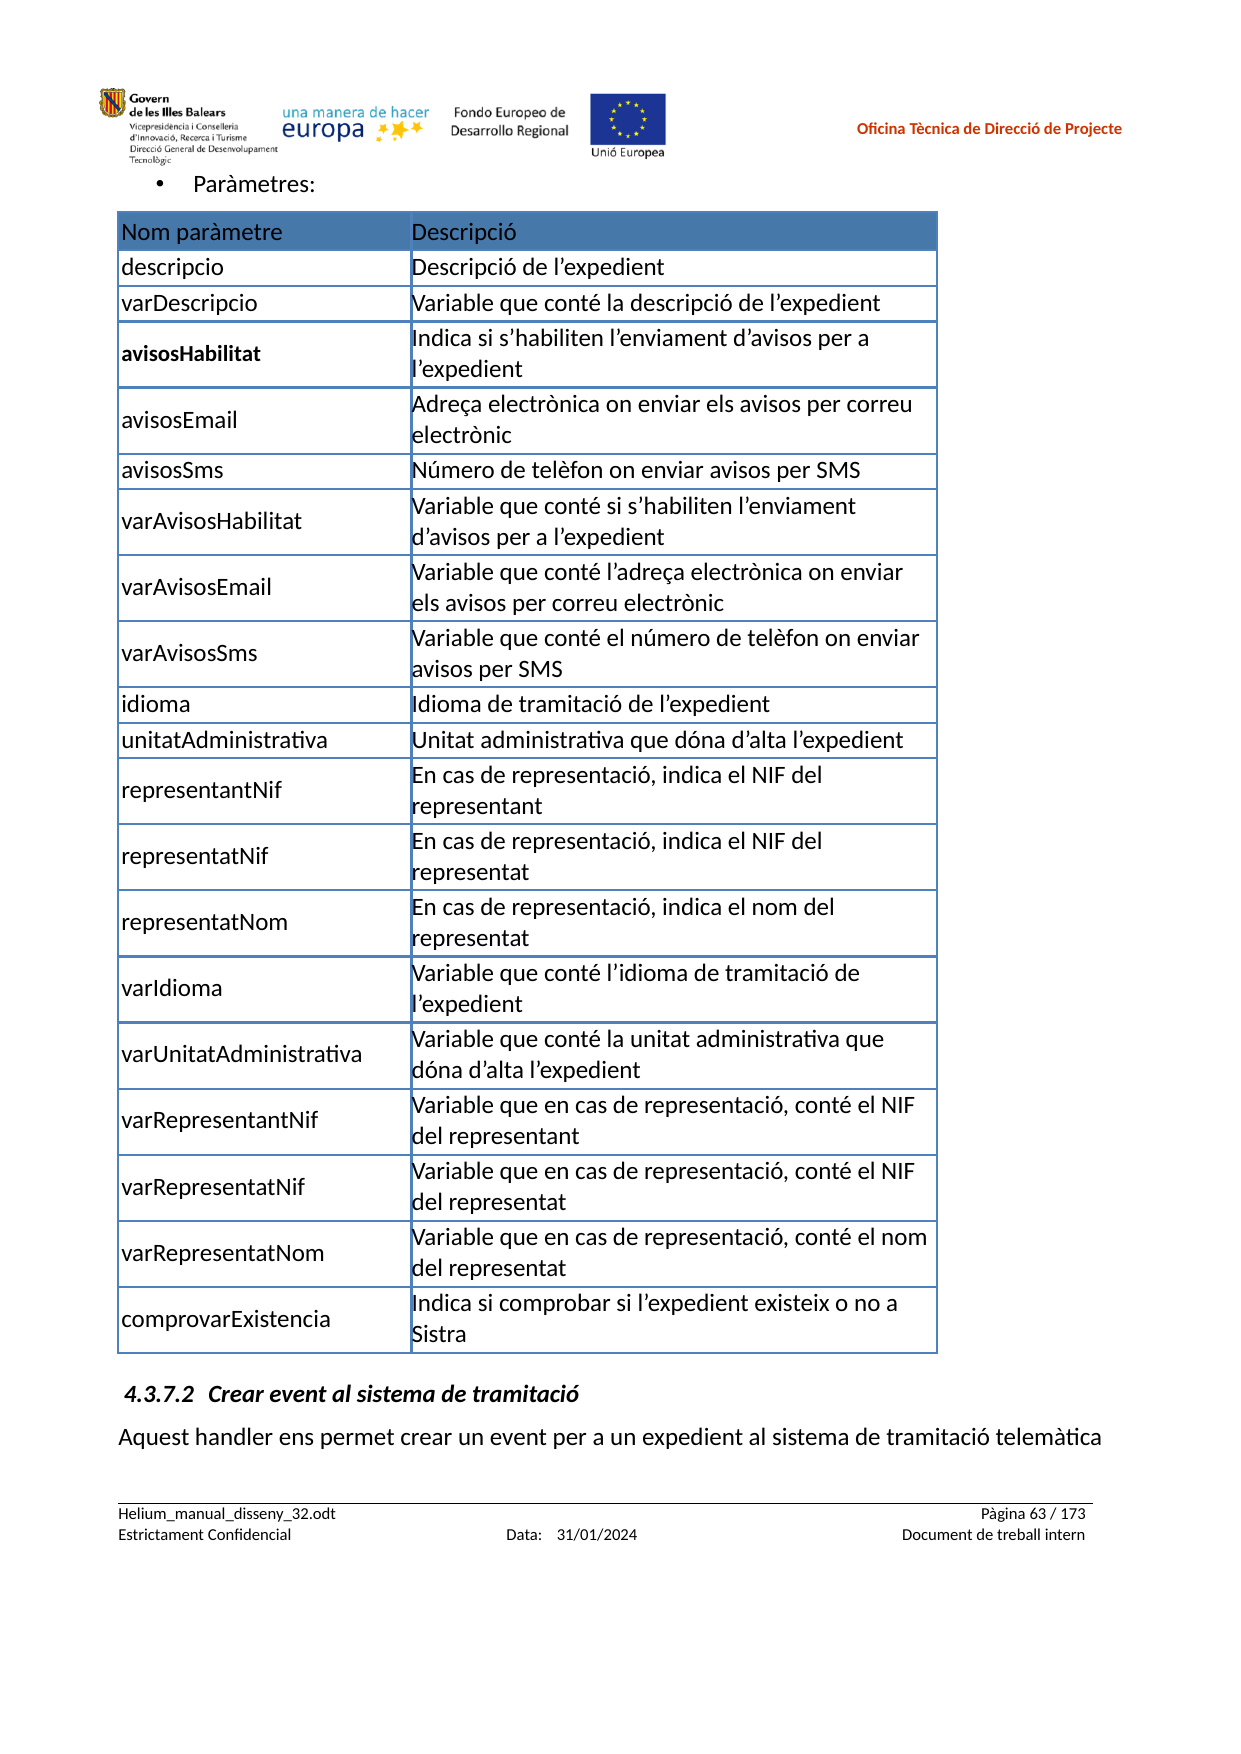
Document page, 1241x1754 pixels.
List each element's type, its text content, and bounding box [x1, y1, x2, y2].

table_cell Indica si comprobar si l’expedient existeix o no a Sistra [413, 1288, 936, 1352]
table_cell representantNif [119, 759, 410, 823]
subtitle Crear event al sistema de tramitació [118, 1379, 1122, 1409]
table_cell Variable que en cas de representació, conté el NIF del representant [413, 1090, 936, 1153]
table_header Nom paràmetre [119, 213, 410, 249]
table_cell representatNif [119, 825, 410, 889]
table_cell varDescripcio [119, 287, 410, 320]
table_cell varRepresentatNif [119, 1156, 410, 1219]
table_cell En cas de representació, indica el nom del representat [413, 891, 936, 955]
table_cell En cas de representació, indica el NIF del representant [413, 759, 936, 823]
table_cell varAvisosEmail [119, 556, 410, 620]
table_cell Variable que en cas de representació, conté el NIF del representat [413, 1156, 936, 1219]
table_cell avisosEmail [119, 389, 410, 452]
table_cell Variable que conté si s’habiliten l’enviament d’avisos per a l’expedient [413, 490, 936, 554]
table_cell avisosHabilitat [119, 323, 410, 386]
table_cell idioma [119, 688, 410, 722]
list Paràmetres: [156, 168, 1122, 198]
table_cell varRepresentatNom [119, 1222, 410, 1286]
table_cell Indica si s’habiliten l’enviament d’avisos per a l’expedient [413, 323, 936, 386]
table_cell Variable que conté l’idioma de tramitació de l’expedient [413, 958, 936, 1021]
table_cell varRepresentantNif [119, 1090, 410, 1153]
picture [99, 87, 668, 166]
text Aquest handler ens permet crear un event per a un expedient al sistema de tramitació telemàtica [118, 1421, 1122, 1452]
table_cell Idioma de tramitació de l’expedient [413, 688, 936, 722]
table_cell Descripció de l’expedient [413, 251, 936, 285]
table_cell varIdioma [119, 958, 410, 1021]
table_cell Variable que conté l’adreça electrònica on enviar els avisos per correu electrònic [413, 556, 936, 620]
table_cell Variable que en cas de representació, conté el nom del representat [413, 1222, 936, 1286]
table_cell representatNom [119, 891, 410, 955]
table_cell descripcio [119, 251, 410, 285]
table_cell Unitat administrativa que dóna d’alta l’expedient [413, 724, 936, 757]
table_cell unitatAdministrativa [119, 724, 410, 757]
table_cell Número de telèfon on enviar avisos per SMS [413, 455, 936, 488]
table_cell Variable que conté la descripció de l’expedient [413, 287, 936, 320]
table_cell Variable que conté el número de telèfon on enviar avisos per SMS [413, 622, 936, 686]
table_cell varUnitatAdministrativa [119, 1024, 410, 1087]
table_cell Variable que conté la unitat administrativa que dóna d’alta l’expedient [413, 1024, 936, 1087]
table_cell avisosSms [119, 455, 410, 488]
table_cell comprovarExistencia [119, 1288, 410, 1352]
table_cell varAvisosSms [119, 622, 410, 686]
table_cell varAvisosHabilitat [119, 490, 410, 554]
table_header Descripció [413, 213, 936, 249]
table_cell En cas de representació, indica el NIF del representat [413, 825, 936, 889]
table_cell Adreça electrònica on enviar els avisos per correu electrònic [413, 389, 936, 452]
